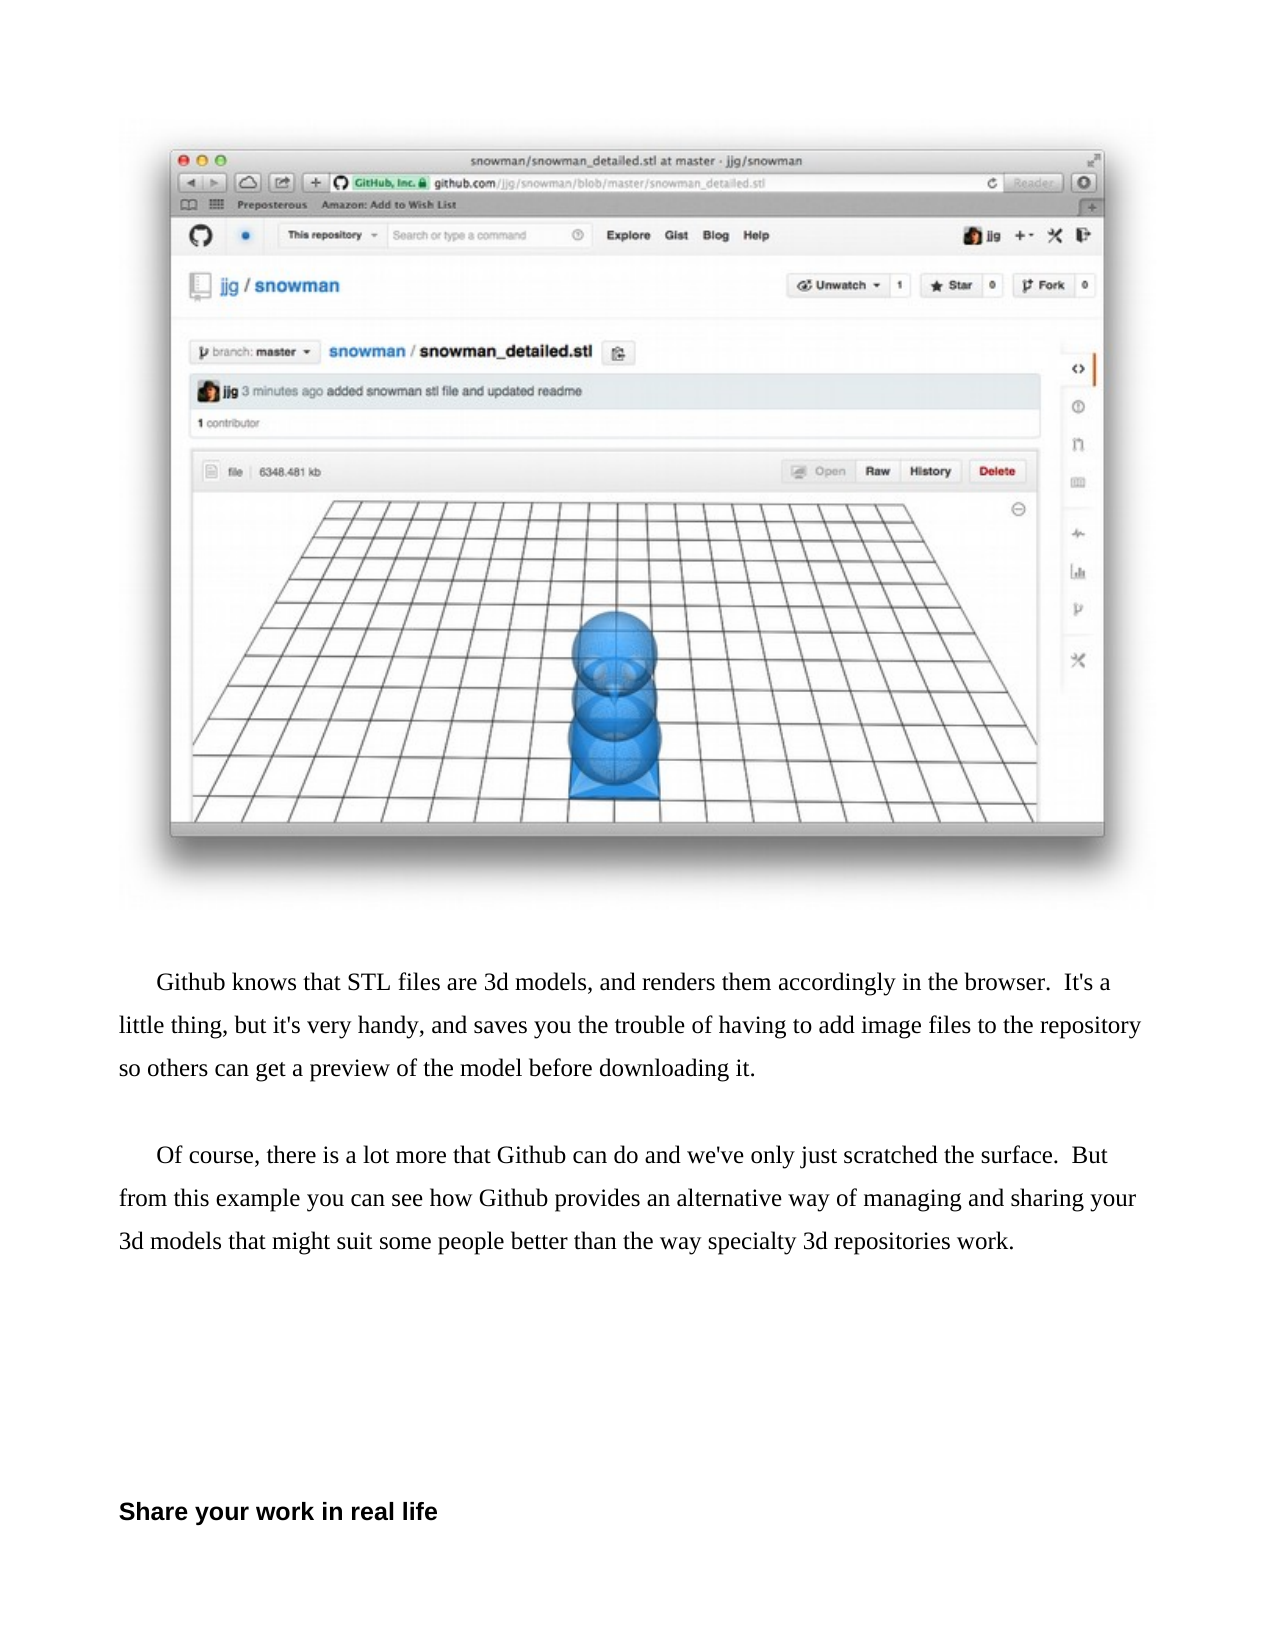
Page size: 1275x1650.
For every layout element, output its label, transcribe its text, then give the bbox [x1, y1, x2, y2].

text Github knows that STL files are 3d models, and renders them accordingly in the browser. It's a little thing, but it's very handy, and saves you the trouble of having to add image files to the repository so others can get a preview of the model before downloading it. [118, 967, 1156, 1082]
text Share your work in real life [118, 1497, 1156, 1526]
text Of course, there is a lot more that Github can do and we've only just scratched the surface. But from this example you can see how Github provides an alternative way of managing and sharing your 3d models that might suit some people better than the way specialty 3d repositories work. [118, 1140, 1156, 1255]
picture [118, 118, 1157, 910]
